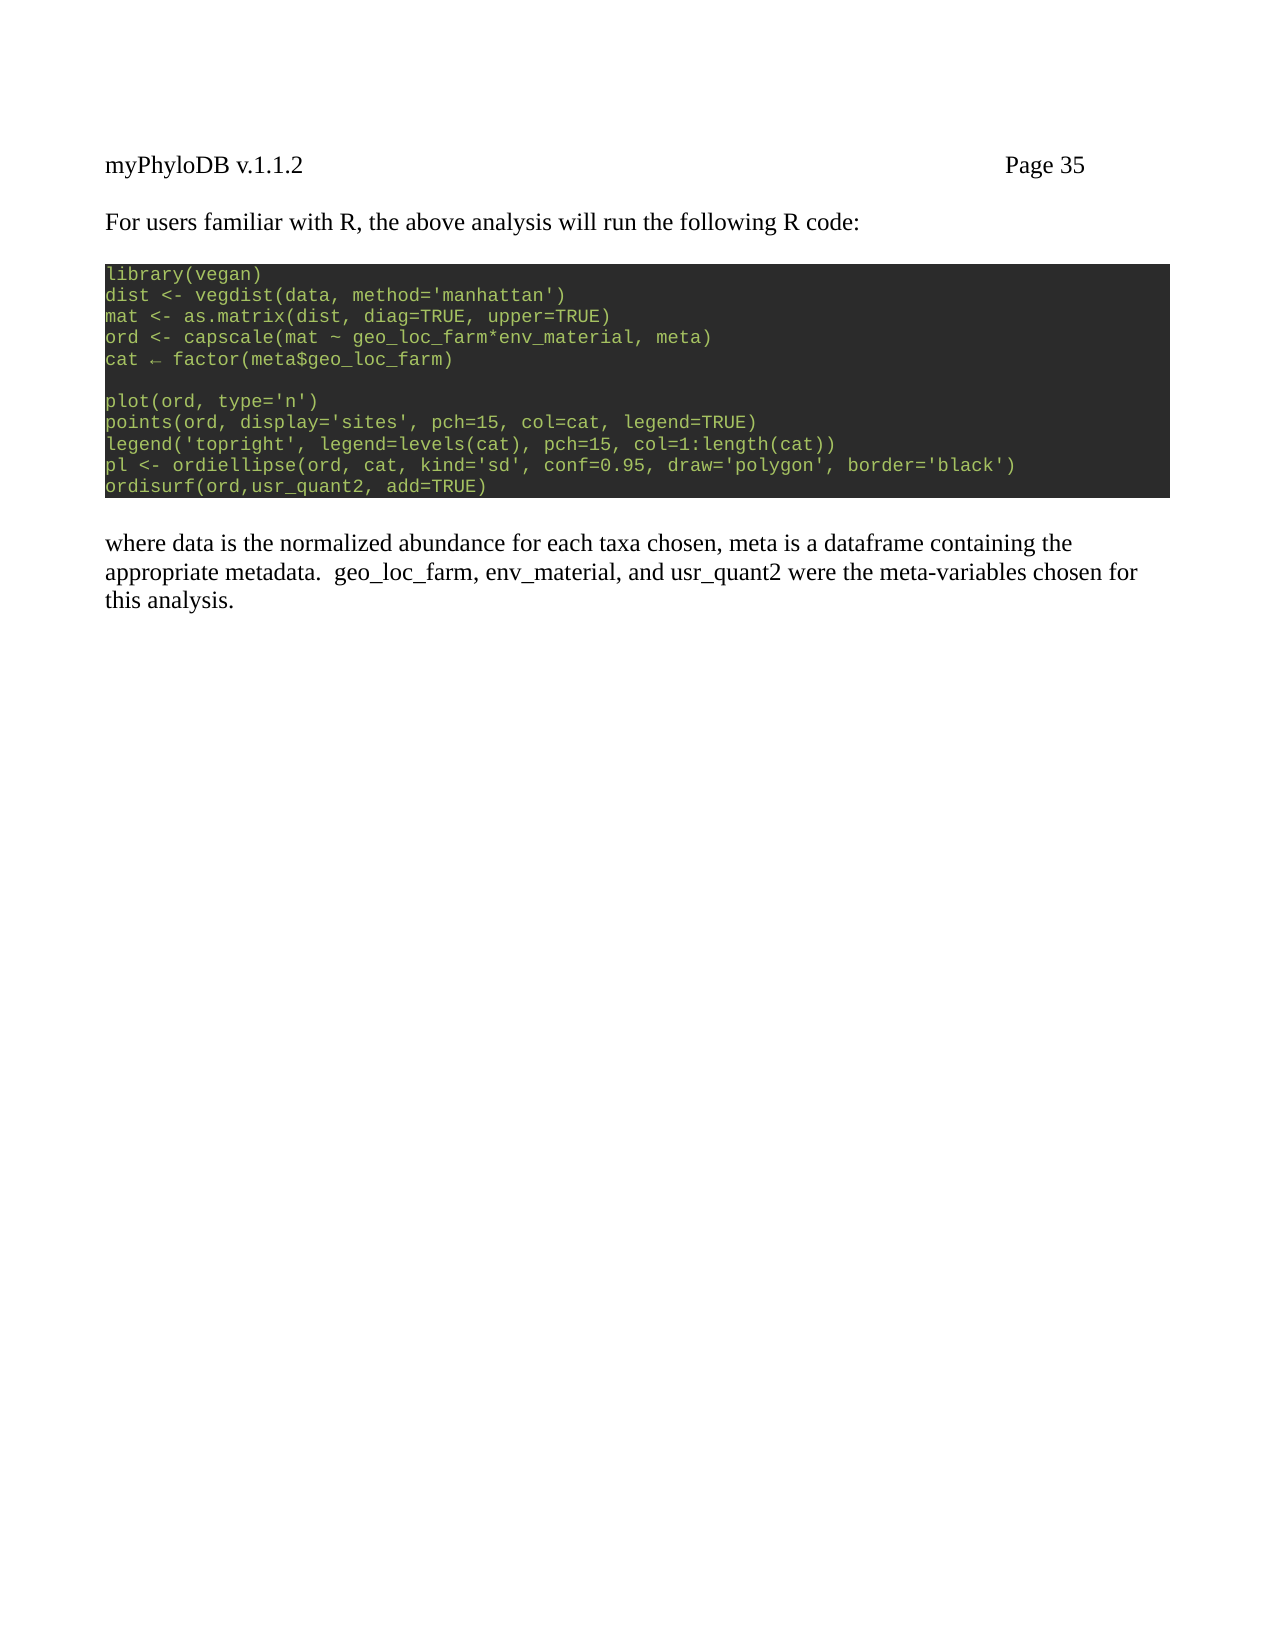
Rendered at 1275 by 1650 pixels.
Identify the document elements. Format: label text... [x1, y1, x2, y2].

text legend('topright', legend=levels(cat), pch=15, col=1:length(cat)) [105, 434, 1170, 456]
text cat ← factor(meta$geo_loc_farm) [105, 349, 1170, 371]
text mat <- as.matrix(dist, diag=TRUE, upper=TRUE) [105, 307, 1170, 328]
text dist <- vegdist(data, method='manhattan') [105, 286, 1170, 307]
text where data is the normalized abundance for each taxa chosen, meta is a dataframe containing the appropriate metadata. geo_loc_farm, env_material, and usr_quant2 were the meta-variables chosen for this analysis. [105, 528, 1170, 614]
text points(ord, display='sites', pch=15, col=cat, legend=TRUE) [105, 413, 1170, 434]
text ord <- capscale(mat ~ geo_loc_farm*env_material, meta) [105, 328, 1170, 349]
text ordisurf(ord,usr_quant2, add=TRUE) [105, 477, 1170, 498]
text pl <- ordiellipse(ord, cat, kind='sd', conf=0.95, draw='polygon', border='black') [105, 456, 1170, 477]
text library(vegan) [105, 264, 1170, 286]
text For users familiar with R, the above analysis will run the following R code: [105, 207, 1170, 236]
text plot(ord, type='n') [105, 392, 1170, 413]
